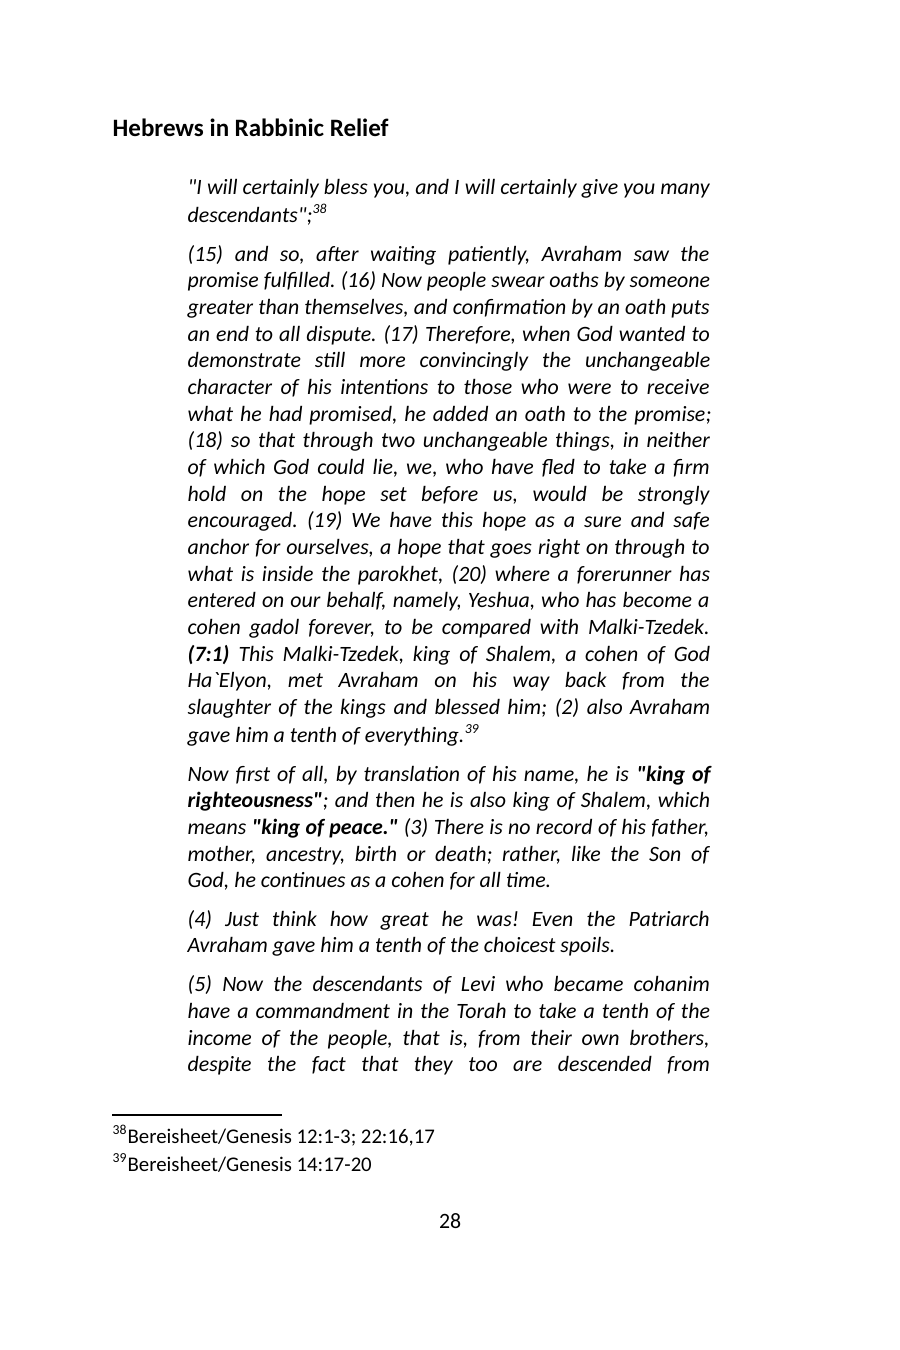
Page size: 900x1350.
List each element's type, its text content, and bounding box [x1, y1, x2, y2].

text (4) Just think how great he was! Even the Patriarch Avraham gave him a tenth of the choicest spoils. [187, 905, 712, 958]
text Bereisheet/Genesis 12:1-3; 22:16,17 [112, 1121, 787, 1149]
text (15) and so, after waiting patiently, Avraham saw the promise fulfilled. (16) Now people swear oaths by someone greater than themselves, and confirmation by an oath puts an end to all dispute. (17) Therefore, when God wanted to demonstrate still more convincingly the unchangeable character of his intentions to those who were to receive what he had promised, he added an oath to the promise; (18) so that through two unchangeable things, in neither of which God could lie, we, who have fled to take a firm hold on the hope set before us, would be strongly encouraged. (19) We have this hope as a sure and safe anchor for ourselves, a hope that goes right on through to what is inside the parokhet, (20) where a forerunner has entered on our behalf, namely, Yeshua, who has become a cohen gadol forever, to be compared with Malki-Tzedek. (7:1) This Malki-Tzedek, king of Shalem, a cohen of God Ha`Elyon, met Avraham on his way back from the slaughter of the kings and blessed him; (2) also Avraham gave him a tenth of everything. [187, 240, 712, 748]
text Now first of all, by translation of his name, he is "king of righteousness"; and then he is also king of Shalem, which means "king of peace." (3) There is no record of his father, mother, ancestry, birth or death; rather, like the Son of God, he continues as a cohen for all time. [187, 760, 712, 893]
text (5) Now the descendants of Levi who became cohanim have a commandment in the Torah to take a tenth of the income of the people, that is, from their own brothers, despite the fact that they too are descended from [187, 970, 712, 1077]
text Bereisheet/Genesis 14:17-20 [112, 1149, 787, 1177]
text "I will certainly bless you, and I will certainly give you many descendants"; [187, 173, 712, 228]
